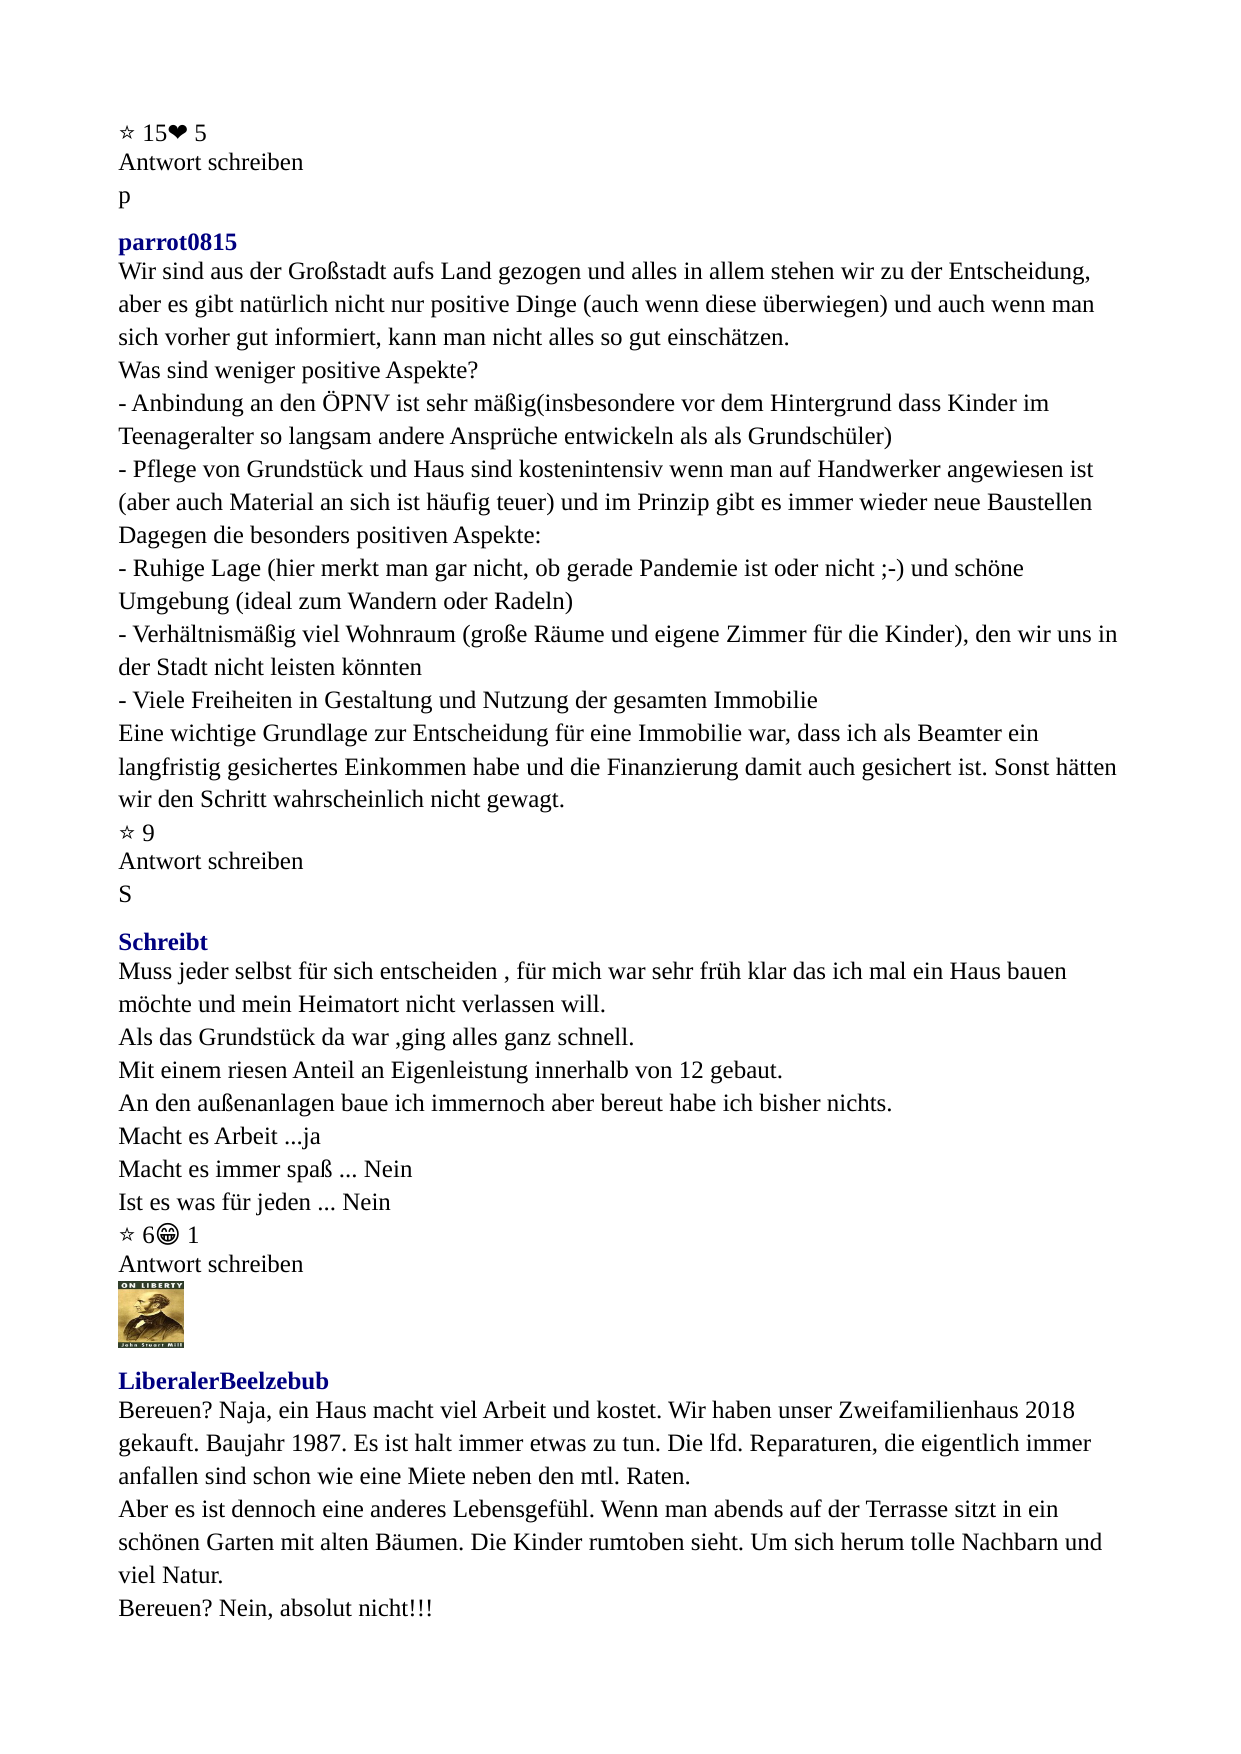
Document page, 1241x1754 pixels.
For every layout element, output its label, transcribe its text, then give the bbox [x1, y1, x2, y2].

text ⭐️ 6😁 1 [118, 1220, 1122, 1249]
text Wir sind aus der Großstadt aufs Land gezogen und alles in allem stehen wir zu der Entscheidung, aber es gibt natürlich nicht nur positive Dinge (auch wenn diese überwiegen) und auch wenn man sich vorher gut informiert, kann man nicht alles so gut einschätzen. [118, 256, 1122, 351]
text Als das Grundstück da war ,ging alles ganz schnell. [118, 1022, 1122, 1051]
text - Viele Freiheiten in Gestaltung und Nutzung der gesamten Immobilie [118, 686, 1122, 714]
text S [118, 879, 1122, 908]
text Aber es ist dennoch eine anderes Lebensgefühl. Wenn man abends auf der Terrasse sitzt in ein schönen Garten mit alten Bäumen. Die Kinder rumtoben sieht. Um sich herum tolle Nachbarn und viel Natur. [118, 1494, 1122, 1589]
text Macht es immer spaß ... Nein [118, 1154, 1122, 1183]
text ⭐️ 9 [118, 818, 1122, 846]
subtitle Schreibt [118, 927, 1122, 956]
text ⭐️ 15❤️ 5 [118, 118, 1122, 147]
text Antwort schreiben [118, 846, 1122, 875]
text - Verhältnismäßig viel Wohnraum (große Räume und eigene Zimmer für die Kinder), den wir uns in der Stadt nicht leisten könnten [118, 619, 1122, 681]
text - Anbindung an den ÖPNV ist sehr mäßig(insbesondere vor dem Hintergrund dass Kinder im Teenageralter so langsam andere Ansprüche entwickeln als als Grundschüler) [118, 388, 1122, 450]
text - Ruhige Lage (hier merkt man gar nicht, ob gerade Pandemie ist oder nicht ;-) und schöne Umgebung (ideal zum Wandern oder Radeln) [118, 553, 1122, 615]
text Bereuen? Naja, ein Haus macht viel Arbeit und kostet. Wir haben unser Zweifamilienhaus 2018 gekauft. Baujahr 1987. Es ist halt immer etwas zu tun. Die lfd. Reparaturen, die eigentlich immer anfallen sind schon wie eine Miete neben den mtl. Raten. [118, 1395, 1122, 1490]
subtitle parrot0815 [118, 227, 1122, 256]
text p [118, 180, 1122, 209]
text - Pflege von Grundstück und Haus sind kostenintensiv wenn man auf Handwerker angewiesen ist (aber auch Material an sich ist häufig teuer) und im Prinzip gibt es immer wieder neue Baustellen [118, 454, 1122, 516]
text Eine wichtige Grundlage zur Entscheidung für eine Immobilie war, dass ich als Beamter ein langfristig gesichertes Einkommen habe und die Finanzierung damit auch gesichert ist. Sonst hätten wir den Schritt wahrscheinlich nicht gewagt. [118, 718, 1122, 813]
picture [118, 1281, 184, 1348]
text Antwort schreiben [118, 1249, 1122, 1277]
text Mit einem riesen Anteil an Eigenleistung innerhalb von 12 gebaut. [118, 1055, 1122, 1083]
subtitle LiberalerBeelzebub [118, 1366, 1122, 1395]
text Ist es was für jeden ... Nein [118, 1187, 1122, 1216]
text Bereuen? Nein, absolut nicht!!! [118, 1593, 1122, 1622]
text Dagegen die besonders positiven Aspekte: [118, 520, 1122, 549]
text Was sind weniger positive Aspekte? [118, 355, 1122, 384]
text Antwort schreiben [118, 147, 1122, 176]
text An den außenanlagen baue ich immernoch aber bereut habe ich bisher nichts. [118, 1088, 1122, 1117]
text Muss jeder selbst für sich entscheiden , für mich war sehr früh klar das ich mal ein Haus bauen möchte und mein Heimatort nicht verlassen will. [118, 956, 1122, 1017]
text Macht es Arbeit ...ja [118, 1121, 1122, 1149]
